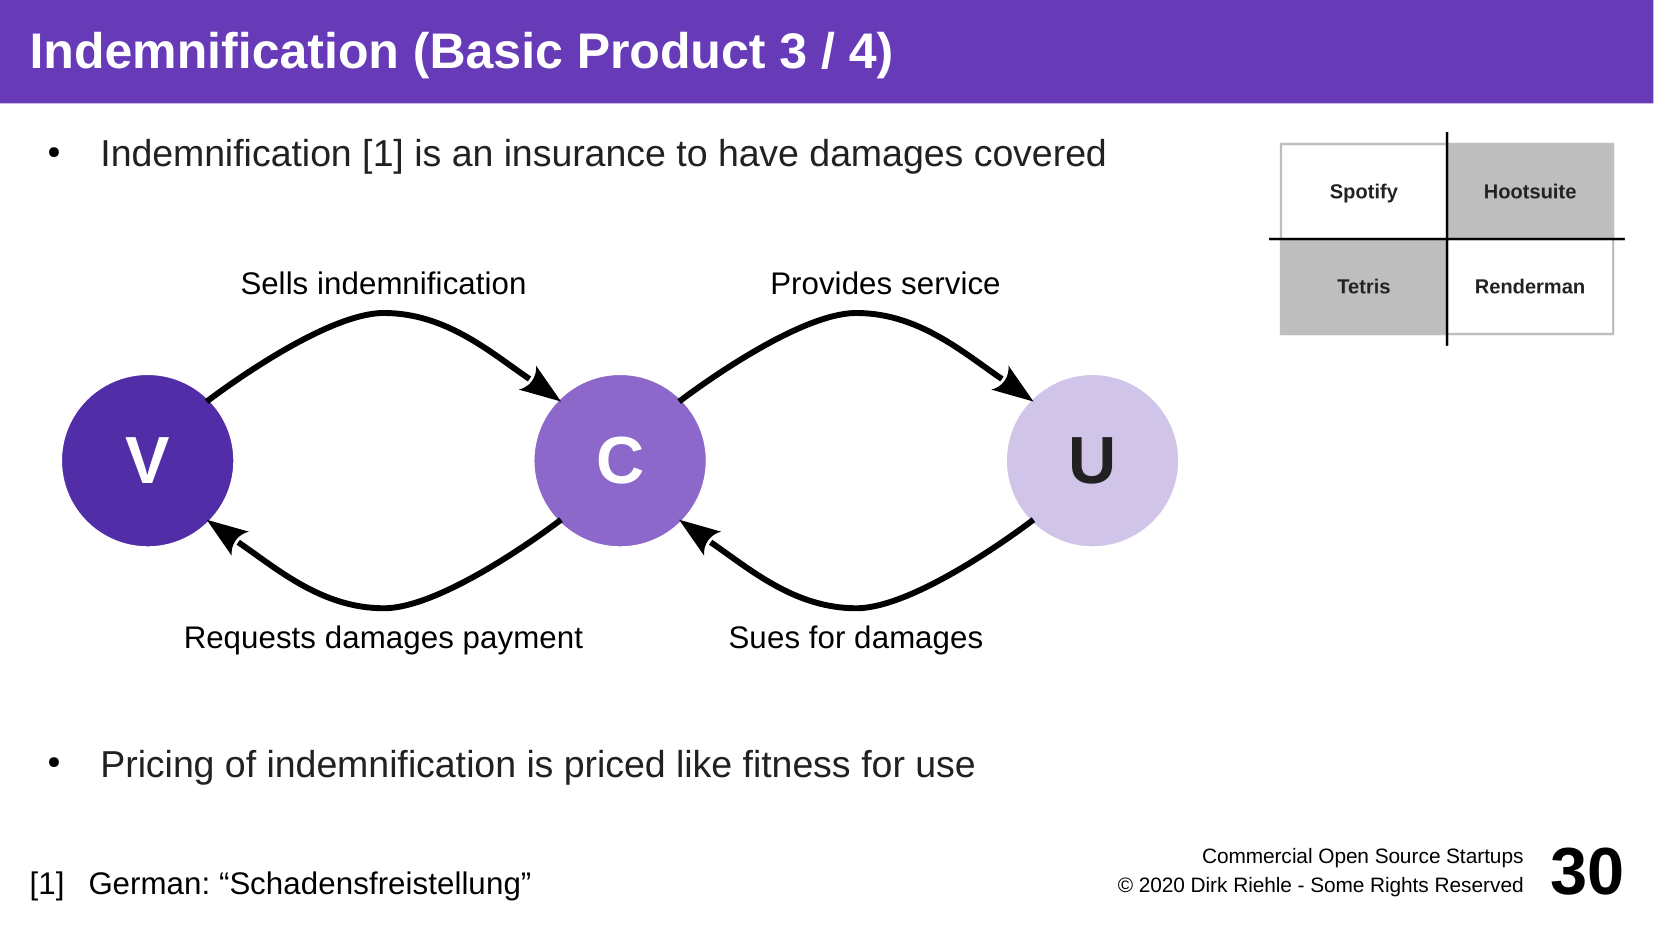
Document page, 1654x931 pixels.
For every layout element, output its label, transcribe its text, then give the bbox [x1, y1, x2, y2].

list Indemnification [1] is an insurance to have damages covered Pricing of indemnification is priced like fitness for use [29, 132, 1625, 813]
text_box Sells indemnification [147, 224, 621, 343]
title Indemnification (Basic Product 3 / 4) [0, 0, 1654, 104]
text_box U [1003, 372, 1182, 550]
text_box [1] German: “Schadensfreistellung” [0, 693, 1182, 931]
text_box Requests damages payment [147, 578, 620, 697]
text_box Sues for damages [620, 578, 1093, 697]
text_box Provides service [649, 224, 1123, 343]
picture [1269, 132, 1625, 346]
text_box V [59, 372, 237, 550]
text_box C [531, 372, 709, 550]
